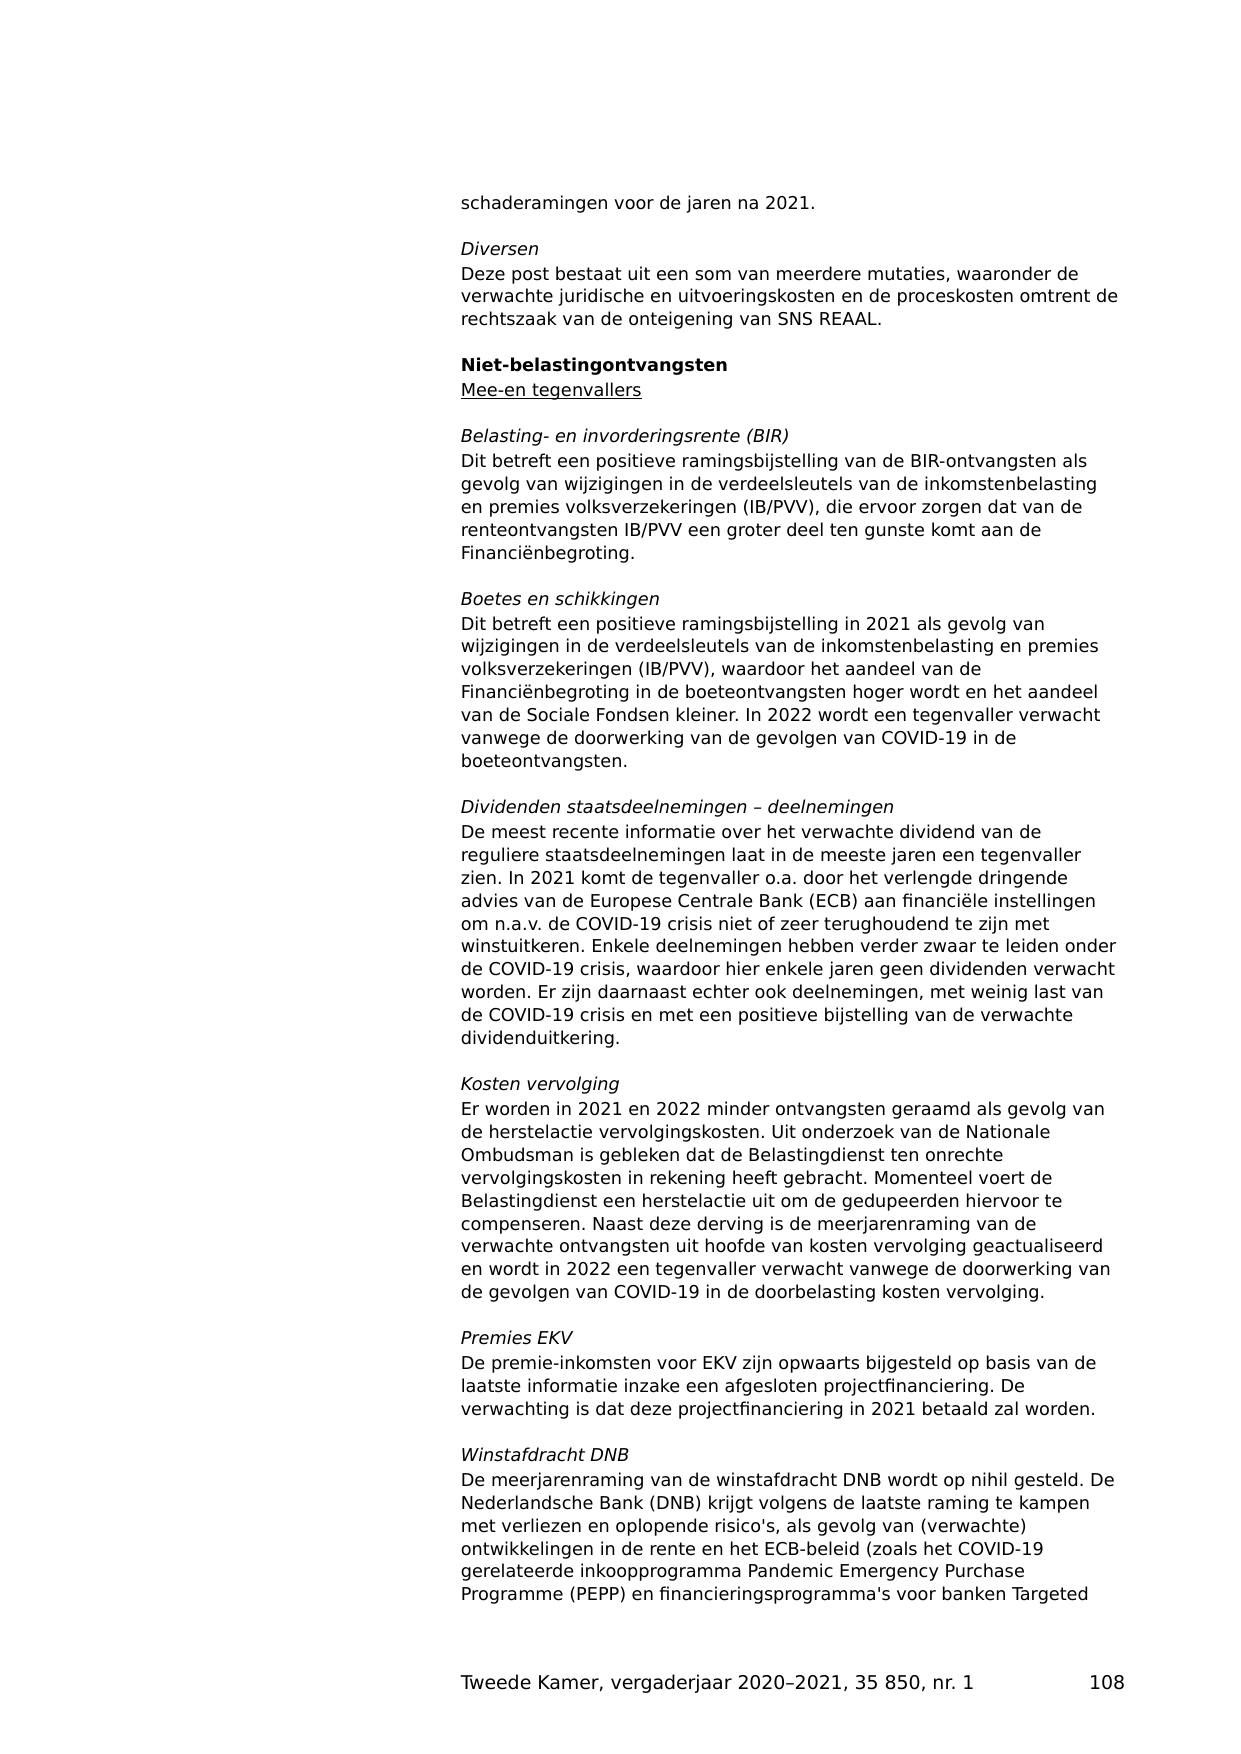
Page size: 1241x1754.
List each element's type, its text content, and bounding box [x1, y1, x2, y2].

text Dividenden staatsdeelnemingen – deelnemingen [461, 795, 1125, 818]
text Niet-belastingontvangsten [461, 353, 1125, 376]
text Premies EKV [461, 1326, 1125, 1349]
text Belasting- en invorderingsrente (BIR) [461, 424, 1125, 447]
text Dit betreft een positieve ramingsbijstelling in 2021 als gevolg van wijzigingen in de verdeelsleutels van de inkomstenbelasting en premies volksverzekeringen (IB/PVV), waardoor het aandeel van de Financiënbegroting in de boeteontvangsten hoger wordt en het aandeel van de Sociale Fondsen kleiner. In 2022 wordt een tegenvaller verwacht vanwege de doorwerking van de gevolgen van COVID-19 in de boeteontvangsten. [461, 612, 1125, 772]
text Boetes en schikkingen [461, 587, 1125, 609]
text De meerjarenraming van de winstafdracht DNB wordt op nihil gesteld. De Nederlandsche Bank (DNB) krijgt volgens de laatste raming te kampen met verliezen en oplopende risico's, als gevolg van (verwachte) ontwikkelingen in de rente en het ECB-beleid (zoals het COVID-19 gerelateerde inkoopprogramma Pandemic Emergency Purchase Programme (PEPP) en financieringsprogramma's voor banken Targeted [461, 1468, 1125, 1605]
text Mee-en tegenvallers [461, 378, 1125, 401]
text Diversen [461, 237, 1125, 259]
text Kosten vervolging [461, 1072, 1125, 1095]
text Dit betreft een positieve ramingsbijstelling van de BIR-ontvangsten als gevolg van wijzigingen in de verdeelsleutels van de inkomstenbelasting en premies volksverzekeringen (IB/PVV), die ervoor zorgen dat van de renteontvangsten IB/PVV een groter deel ten gunste komt aan de Financiënbegroting. [461, 449, 1125, 564]
text De meest recente informatie over het verwachte dividend van de reguliere staatsdeelnemingen laat in de meeste jaren een tegenvaller zien. In 2021 komt de tegenvaller o.a. door het verlengde dringende advies van de Europese Centrale Bank (ECB) aan financiële instellingen om n.a.v. de COVID-19 crisis niet of zeer terughoudend te zijn met winstuitkeren. Enkele deelnemingen hebben verder zwaar te leiden onder de COVID-19 crisis, waardoor hier enkele jaren geen dividenden verwacht worden. Er zijn daarnaast echter ook deelnemingen, met weinig last van de COVID-19 crisis en met een positieve bijstelling van de verwachte dividenduitkering. [461, 820, 1125, 1049]
text Deze post bestaat uit een som van meerdere mutaties, waaronder de verwachte juridische en uitvoeringskosten en de proceskosten omtrent de rechtszaak van de onteigening van SNS REAAL. [461, 262, 1125, 330]
text schaderamingen voor de jaren na 2021. [461, 191, 1125, 214]
text Er worden in 2021 en 2022 minder ontvangsten geraamd als gevolg van de herstelactie vervolgingskosten. Uit onderzoek van de Nationale Ombudsman is gebleken dat de Belastingdienst ten onrechte vervolgingskosten in rekening heeft gebracht. Momenteel voert de Belastingdienst een herstelactie uit om de gedupeerden hiervoor te compenseren. Naast deze derving is de meerjarenraming van de verwachte ontvangsten uit hoofde van kosten vervolging geactualiseerd en wordt in 2022 een tegenvaller verwacht vanwege de doorwerking van de gevolgen van COVID-19 in de doorbelasting kosten vervolging. [461, 1097, 1125, 1303]
text De premie-inkomsten voor EKV zijn opwaarts bijgesteld op basis van de laatste informatie inzake een afgesloten projectfinanciering. De verwachting is dat deze projectfinanciering in 2021 betaald zal worden. [461, 1351, 1125, 1420]
text Winstafdracht DNB [461, 1443, 1125, 1466]
